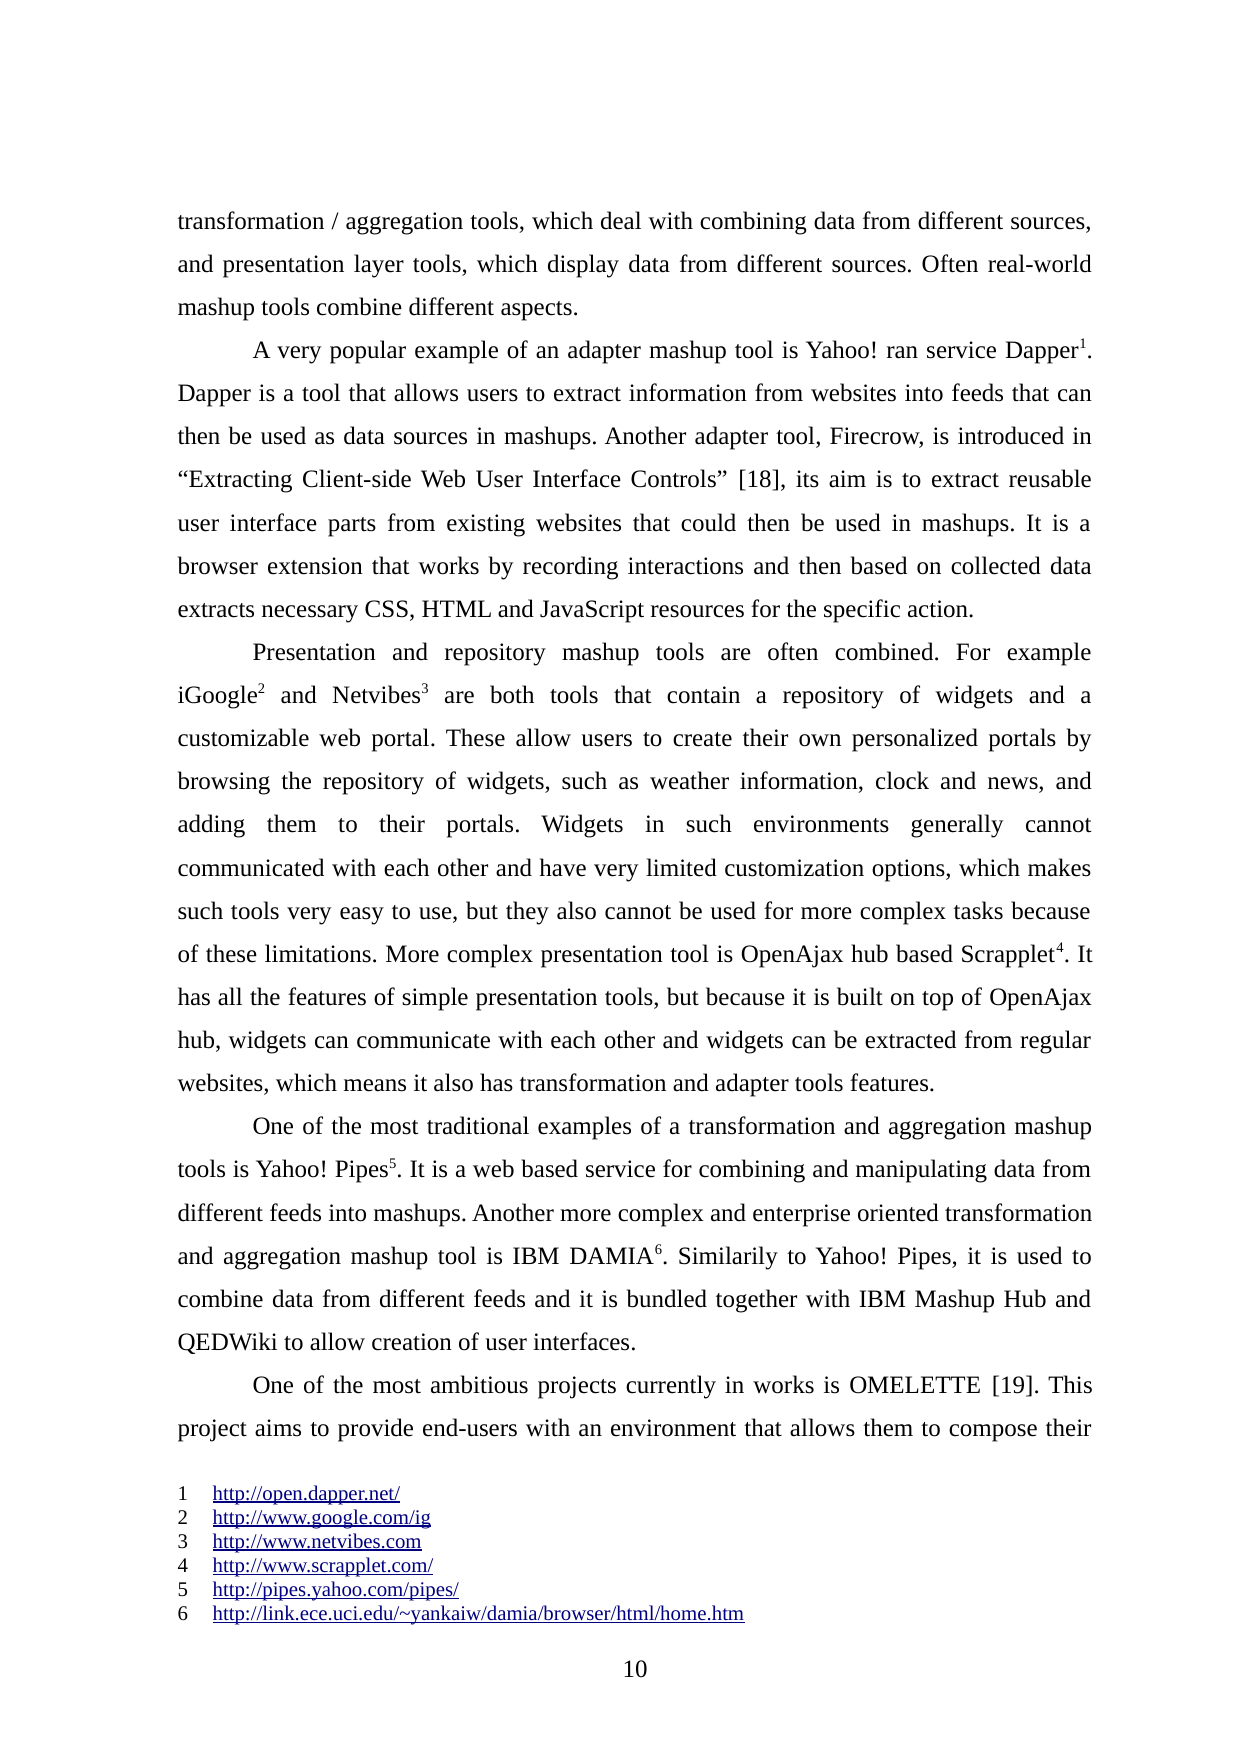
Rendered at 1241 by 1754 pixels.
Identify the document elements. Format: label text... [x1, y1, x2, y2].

text One of the most traditional examples of a transformation and aggregation mashup tools is Yahoo! Pipes. It is a web based service for combining and manipulating data from different feeds into mashups. Another more complex and enterprise oriented transformation and aggregation mashup tool is IBM DAMIA. Similarily to Yahoo! Pipes, it is used to combine data from different feeds and it is bundled together with IBM Mashup Hub and QEDWiki to allow creation of user interfaces. [177, 1111, 1093, 1356]
text http://link.ece.uci.edu/~yankaiw/damia/browser/html/home.htm [177, 1601, 1093, 1625]
text One of the most ambitious projects currently in works is OMELETTE [19]. This project aims to provide end-users with an environment that allows them to compose their [177, 1370, 1093, 1442]
text http://www.google.com/ig [177, 1504, 1093, 1529]
text http://www.netvibes.com [177, 1529, 1093, 1553]
text http://open.dapper.net/ [177, 1481, 1093, 1504]
text Presentation and repository mashup tools are often combined. For example iGoogle and Netvibes are both tools that contain a repository of widgets and a customizable web portal. These allow users to create their own personalized portals by browsing the repository of widgets, such as weather information, clock and news, and adding them to their portals. Widgets in such environments generally cannot communicated with each other and have very limited customization options, which makes such tools very easy to use, but they also cannot be used for more complex tasks because of these limitations. More complex presentation tool is OpenAjax hub based Scrapplet. It has all the features of simple presentation tools, but because it is built on top of OpenAjax hub, widgets can communicate with each other and widgets can be extracted from regular websites, which means it also has transformation and adapter tools features. [177, 637, 1093, 1097]
text http://pipes.yahoo.com/pipes/ [177, 1577, 1093, 1601]
text http://www.scrapplet.com/ [177, 1553, 1093, 1577]
text transformation / aggregation tools, which deal with combining data from different sources, and presentation layer tools, which display data from different sources. Often real-world mashup tools combine different aspects. [177, 206, 1093, 321]
text A very popular example of an adapter mashup tool is Yahoo! ran service Dapper. Dapper is a tool that allows users to extract information from websites into feeds that can then be used as data sources in mashups. Another adapter tool, Firecrow, is introduced in “Extracting Client-side Web User Interface Controls” [18], its aim is to extract reusable user interface parts from existing websites that could then be used in mashups. It is a browser extension that works by recording interactions and then based on collected data extracts necessary CSS, HTML and JavaScript resources for the specific action. [177, 335, 1093, 623]
